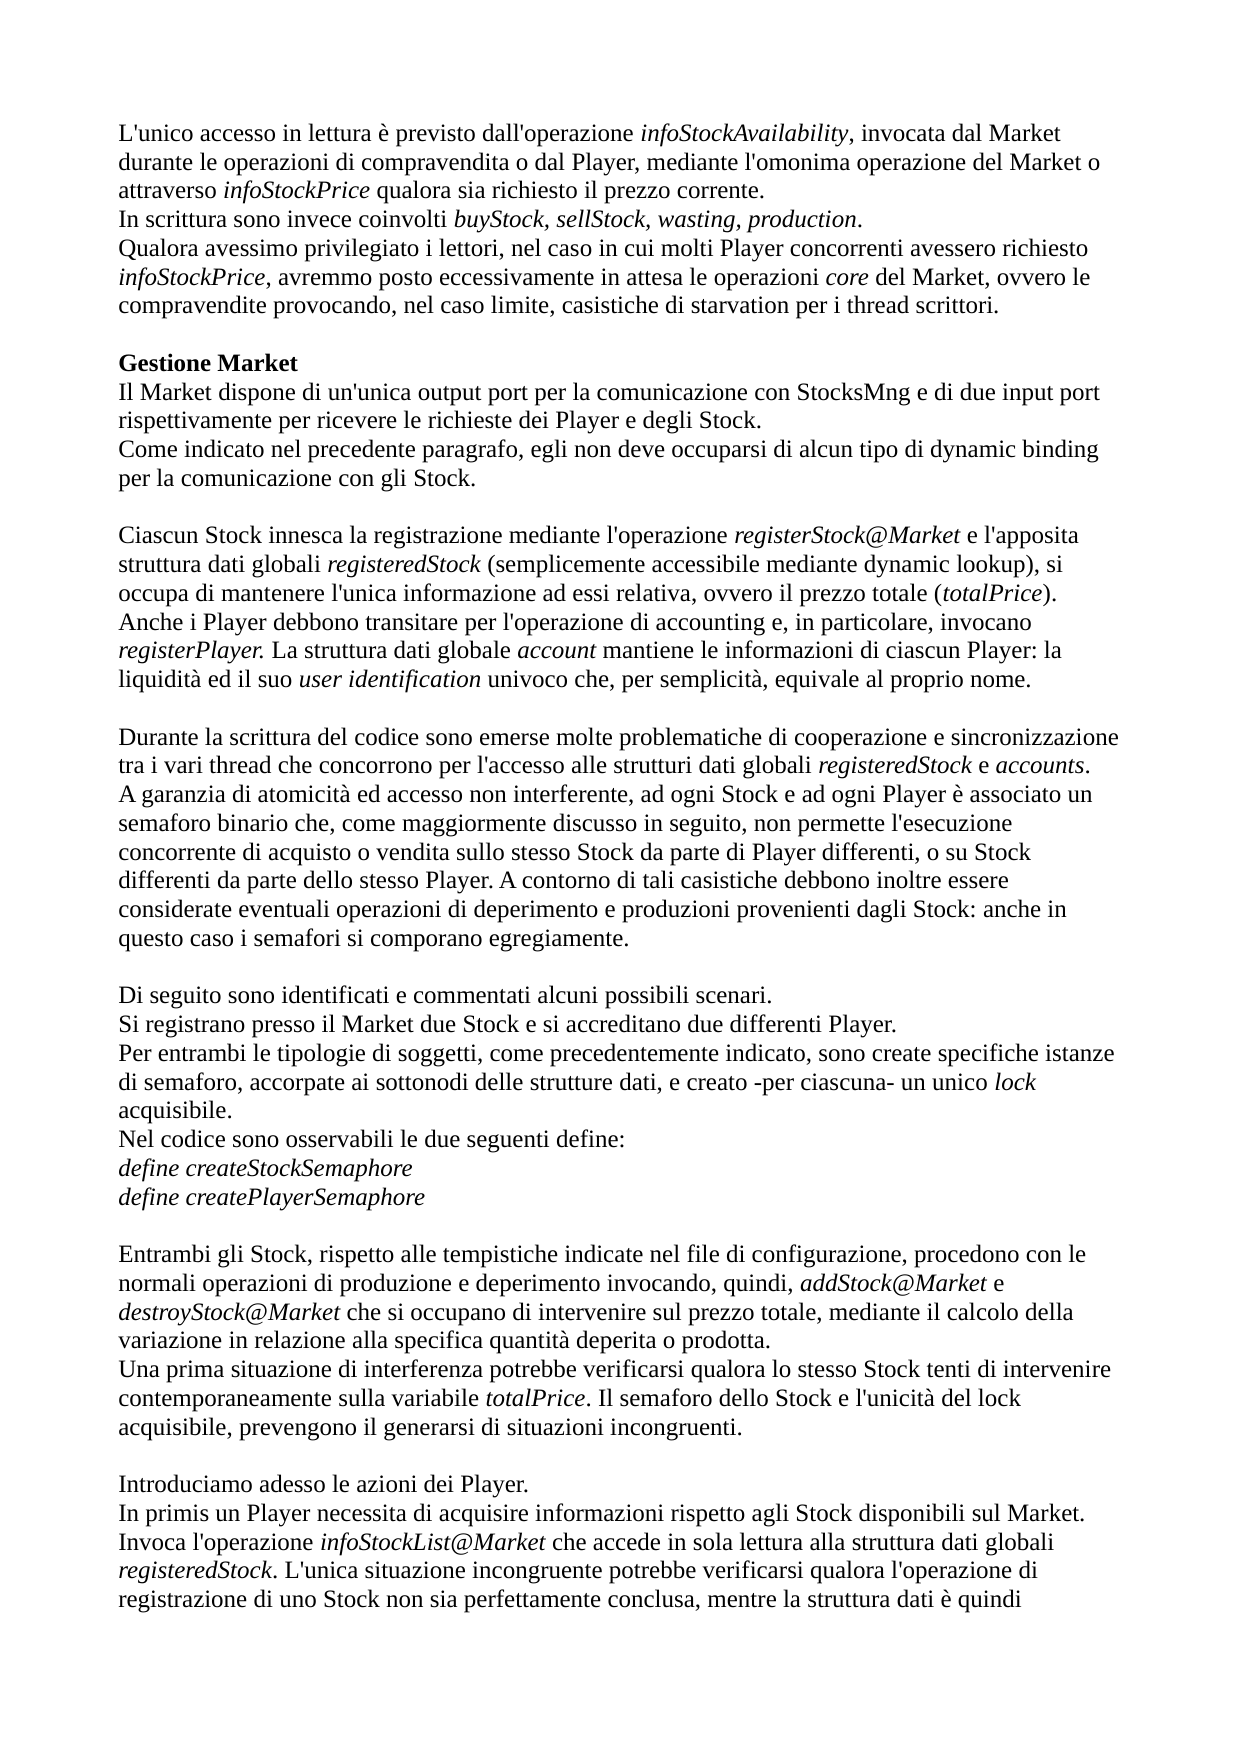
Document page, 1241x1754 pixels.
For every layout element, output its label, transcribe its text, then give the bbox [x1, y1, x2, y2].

text Si registrano presso il Market due Stock e si accreditano due differenti Player. [118, 1009, 1122, 1038]
text Introduciamo adesso le azioni dei Player. [118, 1469, 1122, 1498]
text Il Market dispone di un'unica output port per la comunicazione con StocksMng e di due input port rispettivamente per ricevere le richieste dei Player e degli Stock. [118, 377, 1122, 434]
text Ciascun Stock innesca la registrazione mediante l'operazione registerStock@Market e l'apposita struttura dati globali registeredStock (semplicemente accessibile mediante dynamic lookup), si occupa di mantenere l'unica informazione ad essi relativa, ovvero il prezzo totale (totalPrice). [118, 521, 1122, 607]
text Qualora avessimo privilegiato i lettori, nel caso in cui molti Player concorrenti avessero richiesto infoStockPrice, avremmo posto eccessivamente in attesa le operazioni core del Market, ovvero le compravendite provocando, nel caso limite, casistiche di starvation per i thread scrittori. [118, 233, 1122, 319]
text In primis un Player necessita di acquisire informazioni rispetto agli Stock disponibili sul Market. Invoca l'operazione infoStockList@Market che accede in sola lettura alla struttura dati globali registeredStock. L'unica situazione incongruente potrebbe verificarsi qualora l'operazione di registrazione di uno Stock non sia perfettamente conclusa, mentre la struttura dati è quindi [118, 1498, 1122, 1613]
text Nel codice sono osservabili le due seguenti define: [118, 1124, 1122, 1153]
text In scrittura sono invece coinvolti buyStock, sellStock, wasting, production. [118, 204, 1122, 233]
text A garanzia di atomicità ed accesso non interferente, ad ogni Stock e ad ogni Player è associato un semaforo binario che, come maggiormente discusso in seguito, non permette l'esecuzione concorrente di acquisto o vendita sullo stesso Stock da parte di Player differenti, o su Stock differenti da parte dello stesso Player. A contorno di tali casistiche debbono inoltre essere considerate eventuali operazioni di deperimento e produzioni provenienti dagli Stock: anche in questo caso i semafori si comporano egregiamente. [118, 779, 1122, 952]
text Gestione Market [118, 348, 1122, 377]
text define createStockSemaphore [118, 1153, 1122, 1182]
text Per entrambi le tipologie di soggetti, come precedentemente indicato, sono create specifiche istanze di semaforo, accorpate ai sottonodi delle strutture dati, e creato -per ciascuna- un unico lock acquisibile. [118, 1038, 1122, 1124]
text L'unico accesso in lettura è previsto dall'operazione infoStockAvailability, invocata dal Market durante le operazioni di compravendita o dal Player, mediante l'omonima operazione del Market o attraverso infoStockPrice qualora sia richiesto il prezzo corrente. [118, 118, 1122, 204]
text Entrambi gli Stock, rispetto alle tempistiche indicate nel file di configurazione, procedono con le normali operazioni di produzione e deperimento invocando, quindi, addStock@Market e destroyStock@Market che si occupano di intervenire sul prezzo totale, mediante il calcolo della variazione in relazione alla specifica quantità deperita o prodotta. [118, 1239, 1122, 1354]
text Una prima situazione di interferenza potrebbe verificarsi qualora lo stesso Stock tenti di intervenire contemporaneamente sulla variabile totalPrice. Il semaforo dello Stock e l'unicità del lock acquisibile, prevengono il generarsi di situazioni incongruenti. [118, 1354, 1122, 1441]
text Durante la scrittura del codice sono emerse molte problematiche di cooperazione e sincronizzazione tra i vari thread che concorrono per l'accesso alle strutturi dati globali registeredStock e accounts. [118, 722, 1122, 779]
text Anche i Player debbono transitare per l'operazione di accounting e, in particolare, invocano registerPlayer. La struttura dati globale account mantiene le informazioni di ciascun Player: la liquidità ed il suo user identification univoco che, per semplicità, equivale al proprio nome. [118, 607, 1122, 693]
text Di seguito sono identificati e commentati alcuni possibili scenari. [118, 981, 1122, 1009]
text Come indicato nel precedente paragrafo, egli non deve occuparsi di alcun tipo di dynamic binding per la comunicazione con gli Stock. [118, 434, 1122, 492]
text define createPlayerSemaphore [118, 1182, 1122, 1211]
